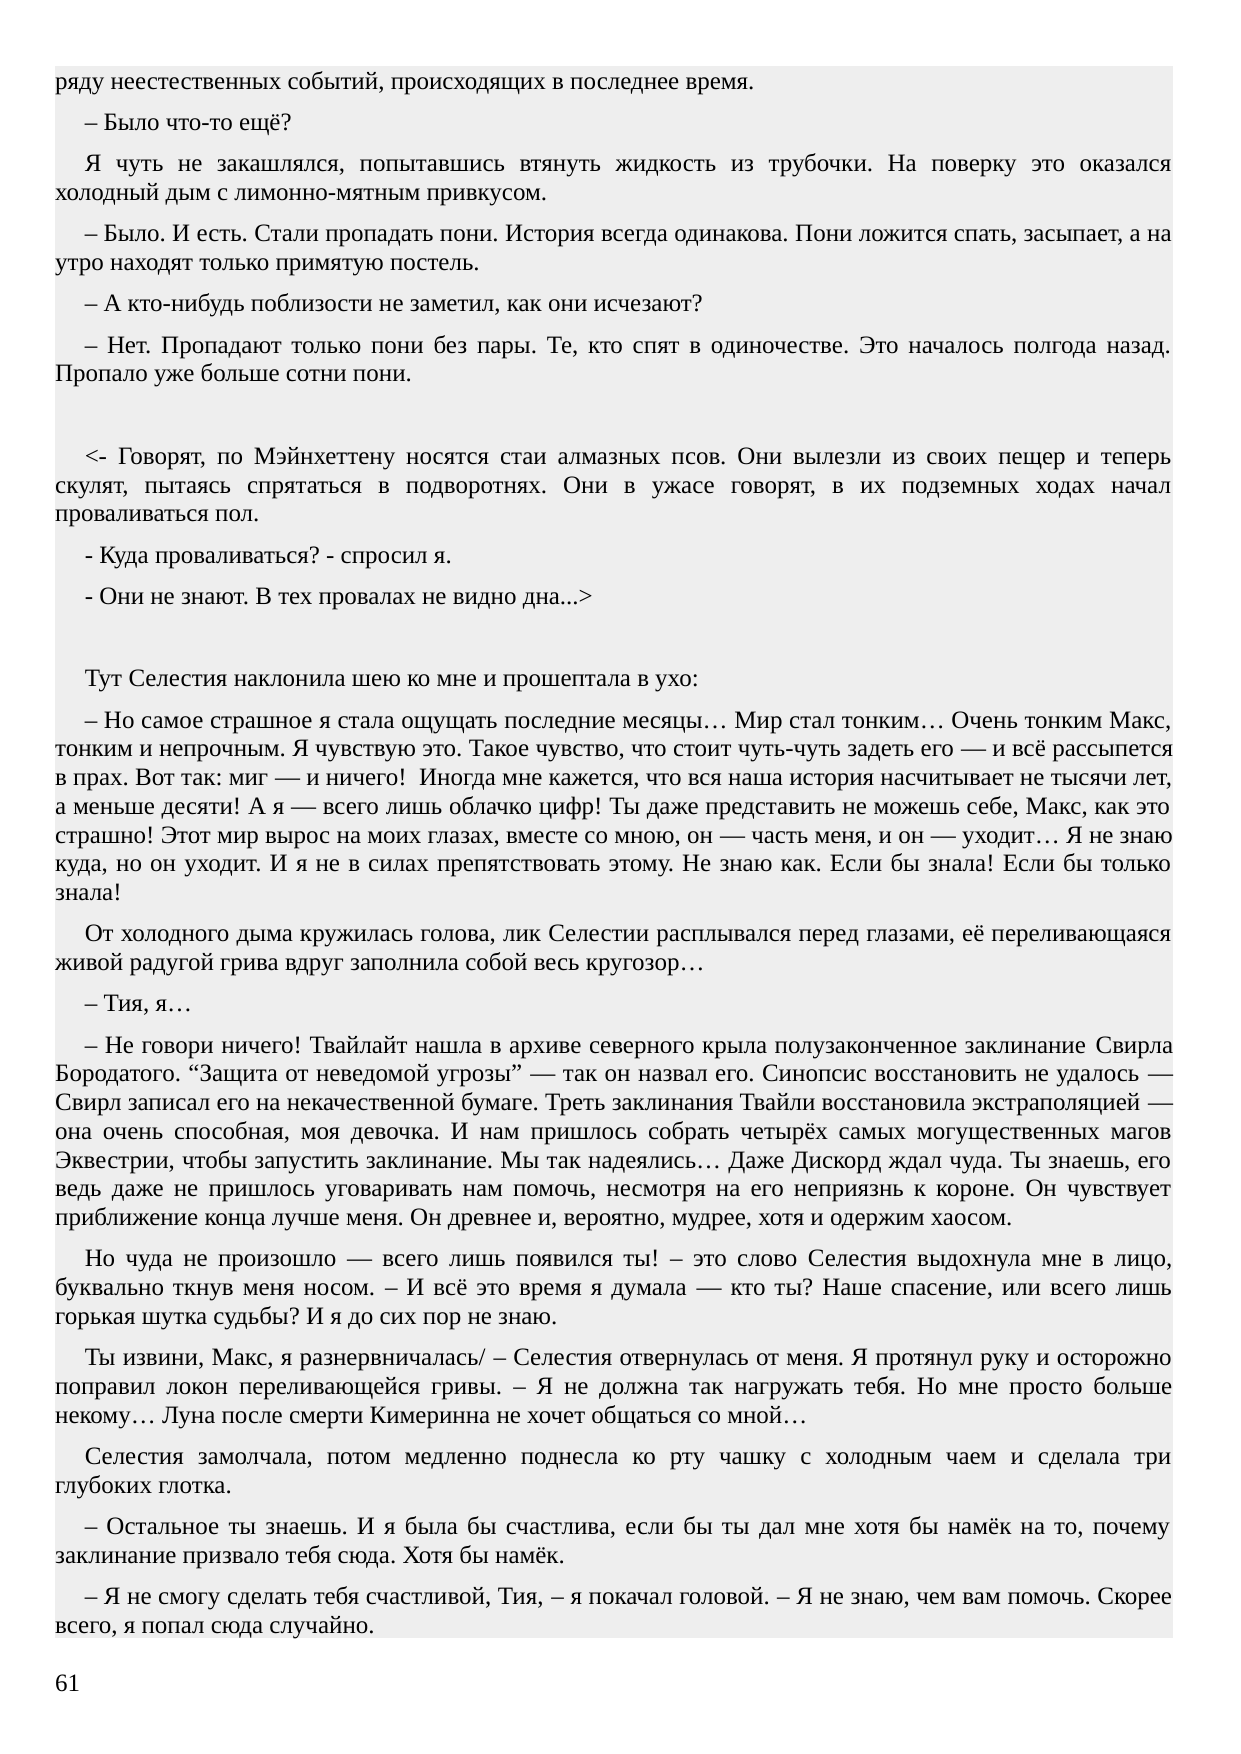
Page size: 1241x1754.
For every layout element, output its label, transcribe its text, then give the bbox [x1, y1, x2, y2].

text – Остальное ты знаешь. И я была бы счастлива, если бы ты дал мне хотя бы намёк на то, почему заклинание призвало тебя сюда. Хотя бы намёк. [55, 1511, 1173, 1568]
text – Нет. Пропадают только пони без пары. Те, кто спят в одиночестве. Это началось полгода назад. Пропало уже больше сотни пони. [55, 330, 1173, 387]
text – Я не смогу сделать тебя счастливой, Тия, – я покачал головой. – Я не знаю, чем вам помочь. Скорее всего, я попал сюда случайно. [55, 1581, 1173, 1638]
text – Было что-то ещё? [55, 107, 1173, 136]
text От холодного дыма кружилась голова, лик Селестии расплывался перед глазами, её переливающаяся живой радугой грива вдруг заполнила собой весь кругозор… [55, 918, 1173, 976]
text – Но самое страшное я стала ощущать последние месяцы… Мир стал тонким… Очень тонким Макс, тонким и непрочным. Я чувствую это. Такое чувство, что стоит чуть-чуть задеть его — и всё рассыпется в прах. Вот так: миг — и ничего! Иногда мне кажется, что вся наша история насчитывает не тысячи лет, а меньше десяти! А я — всего лишь облачко цифр! Ты даже представить не можешь себе, Макс, как это страшно! Этот мир вырос на моих глазах, вместе со мною, он — часть меня, и он — уходит… Я не знаю куда, но он уходит. И я не в силах препятствовать этому. Не знаю как. Если бы знала! Если бы только знала! [55, 705, 1173, 906]
text Тут Селестия наклонила шею ко мне и прошептала в ухо: [55, 663, 1173, 692]
text – Тия, я… [55, 988, 1173, 1017]
text – А кто-нибудь поблизости не заметил, как они исчезают? [55, 288, 1173, 317]
text ряду неестественных событий, происходящих в последнее время. [55, 66, 1173, 95]
text Я чуть не закашлялся, попытавшись втянуть жидкость из трубочки. На поверку это оказался холодный дым с лимонно-мятным привкусом. [55, 148, 1173, 206]
text Но чуда не произошло — всего лишь появился ты! – это слово Селестия выдохнула мне в лицо, буквально ткнув меня носом. – И всё это время я думала — кто ты? Наше спасение, или всего лишь горькая шутка судьбы? И я до сих пор не знаю. [55, 1243, 1173, 1330]
text Селестия замолчала, потом медленно поднесла ко рту чашку с холодным чаем и сделала три глубоких глотка. [55, 1441, 1173, 1498]
text <- Говорят, по Мэйнхеттену носятся стаи алмазных псов. Они вылезли из своих пещер и теперь скулят, пытаясь спрятаться в подворотнях. Они в ужасе говорят, в их подземных ходах начал проваливаться пол. [55, 441, 1173, 527]
text - Они не знают. В тех провалах не видно дна...> [55, 581, 1173, 610]
text - Куда проваливаться? - спросил я. [55, 540, 1173, 568]
text Ты извини, Макс, я разнервничалась/ – Селестия отвернулась от меня. Я протянул руку и осторожно поправил локон переливающейся гривы. – Я не должна так нагружать тебя. Но мне просто больше некому… Луна после смерти Кимеринна не хочет общаться со мной… [55, 1342, 1173, 1428]
text – Не говори ничего! Твайлайт нашла в архиве северного крыла полузаконченное заклинание Cвирла Бородатого. “Защита от неведомой угрозы” — так он назвал его. Синопсис восстановить не удалось — Свирл записал его на некачественной бумаге. Треть заклинания Твайли восстановила экстраполяцией — она очень способная, моя девочка. И нам пришлось собрать четырёх самых могущественных магов Эквестрии, чтобы запустить заклинание. Мы так надеялись… Даже Дискорд ждал чуда. Ты знаешь, его ведь даже не пришлось уговаривать нам помочь, несмотря на его неприязнь к короне. Он чувствует приближение конца лучше меня. Он древнее и, вероятно, мудрее, хотя и одержим хаосом. [55, 1030, 1173, 1231]
text – Было. И есть. Стали пропадать пони. История всегда одинакова. Пони ложится спать, засыпает, а на утро находят только примятую постель. [55, 218, 1173, 276]
